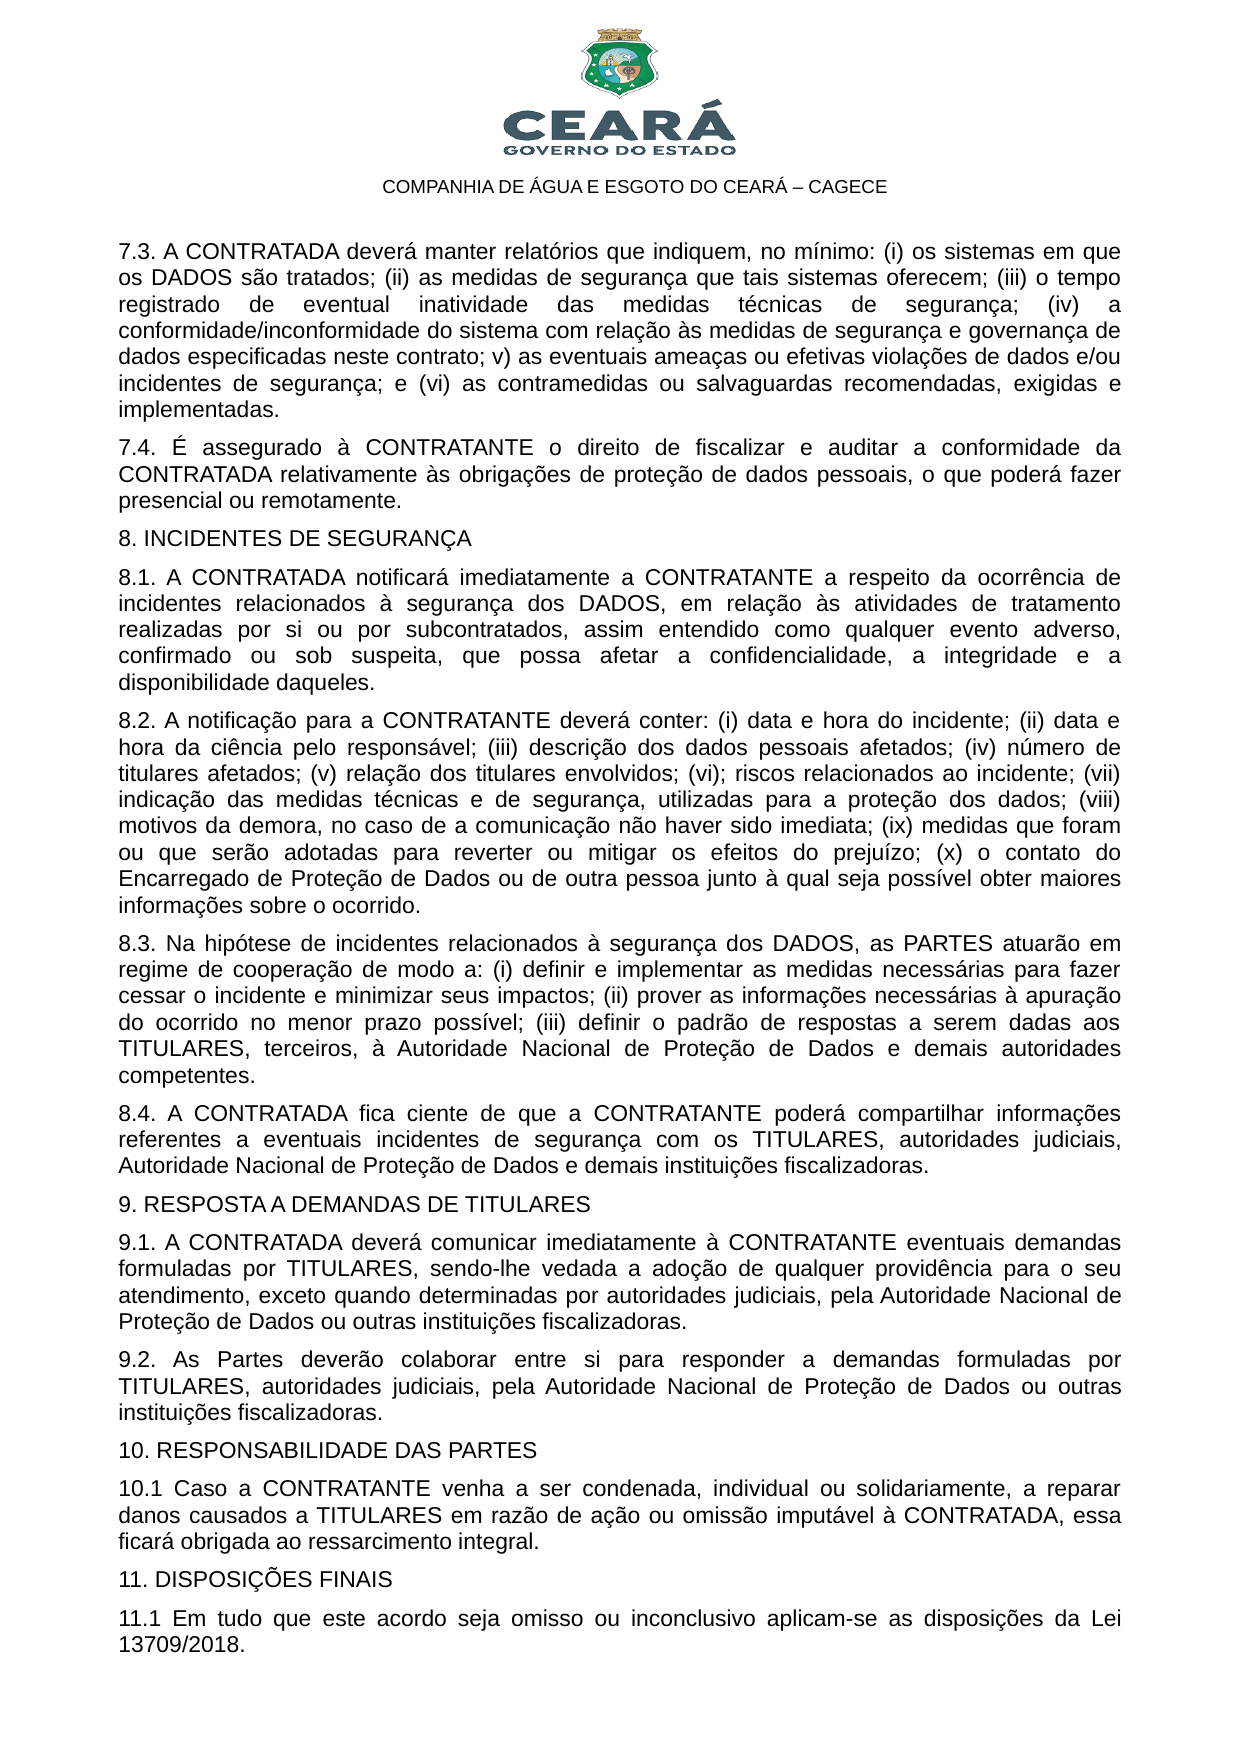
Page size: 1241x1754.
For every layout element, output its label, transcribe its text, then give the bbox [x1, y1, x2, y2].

text 8. INCIDENTES DE SEGURANÇA [118, 525, 1122, 552]
text 9. RESPOSTA A DEMANDAS DE TITULARES [118, 1191, 1122, 1217]
picture [482, 24, 758, 159]
text 7.4. É assegurado à CONTRATANTE o direito de fiscalizar e auditar a conformidade da CONTRATADA relativamente às obrigações de proteção de dados pessoais, o que poderá fazer presencial ou remotamente. [118, 434, 1122, 513]
text 11. DISPOSIÇÕES FINAIS [118, 1566, 1122, 1593]
text 8.4. A CONTRATADA fica ciente de que a CONTRATANTE poderá compartilhar informações referentes a eventuais incidentes de segurança com os TITULARES, autoridades judiciais, Autoridade Nacional de Proteção de Dados e demais instituições fiscalizadoras. [118, 1100, 1122, 1179]
text 8.1. A CONTRATADA notificará imediatamente a CONTRATANTE a respeito da ocorrência de incidentes relacionados à segurança dos DADOS, em relação às atividades de tratamento realizadas por si ou por subcontratados, assim entendido como qualquer evento adverso, confirmado ou sob suspeita, que possa afetar a confidencialidade, a integridade e a disponibilidade daqueles. [118, 563, 1122, 695]
text 9.1. A CONTRATADA deverá comunicar imediatamente à CONTRATANTE eventuais demandas formuladas por TITULARES, sendo-lhe vedada a adoção de qualquer providência para o seu atendimento, exceto quando determinadas por autoridades judiciais, pela Autoridade Nacional de Proteção de Dados ou outras instituições fiscalizadoras. [118, 1229, 1122, 1334]
text 8.2. A notificação para a CONTRATANTE deverá conter: (i) data e hora do incidente; (ii) data e hora da ciência pelo responsável; (iii) descrição dos dados pessoais afetados; (iv) número de titulares afetados; (v) relação dos titulares envolvidos; (vi); riscos relacionados ao incidente; (vii) indicação das medidas técnicas e de segurança, utilizadas para a proteção dos dados; (viii) motivos da demora, no caso de a comunicação não haver sido imediata; (ix) medidas que foram ou que serão adotadas para reverter ou mitigar os efeitos do prejuízo; (x) o contato do Encarregado de Proteção de Dados ou de outra pessoa junto à qual seja possível obter maiores informações sobre o ocorrido. [118, 707, 1122, 918]
text 10. RESPONSABILIDADE DAS PARTES [118, 1437, 1122, 1463]
text 9.2. As Partes deverão colaborar entre si para responder a demandas formuladas por TITULARES, autoridades judiciais, pela Autoridade Nacional de Proteção de Dados ou outras instituições fiscalizadoras. [118, 1346, 1122, 1425]
text 10.1 Caso a CONTRATANTE venha a ser condenada, individual ou solidariamente, a reparar danos causados a TITULARES em razão de ação ou omissão imputável à CONTRATADA, essa ficará obrigada ao ressarcimento integral. [118, 1475, 1122, 1554]
text 8.3. Na hipótese de incidentes relacionados à segurança dos DADOS, as PARTES atuarão em regime de cooperação de modo a: (i) definir e implementar as medidas necessárias para fazer cessar o incidente e minimizar seus impactos; (ii) prover as informações necessárias à apuração do ocorrido no menor prazo possível; (iii) definir o padrão de respostas a serem dadas aos TITULARES, terceiros, à Autoridade Nacional de Proteção de Dados e demais autoridades competentes. [118, 930, 1122, 1088]
text 11.1 Em tudo que este acordo seja omisso ou inconclusivo aplicam-se as disposições da Lei 13709/2018. [118, 1604, 1122, 1657]
text 7.3. A CONTRATADA deverá manter relatórios que indiquem, no mínimo: (i) os sistemas em que os DADOS são tratados; (ii) as medidas de segurança que tais sistemas oferecem; (iii) o tempo registrado de eventual inatividade das medidas técnicas de segurança; (iv) a conformidade/inconformidade do sistema com relação às medidas de segurança e governança de dados especificadas neste contrato; v) as eventuais ameaças ou efetivas violações de dados e/ou incidentes de segurança; e (vi) as contramedidas ou salvaguardas recomendadas, exigidas e implementadas. [118, 238, 1122, 422]
